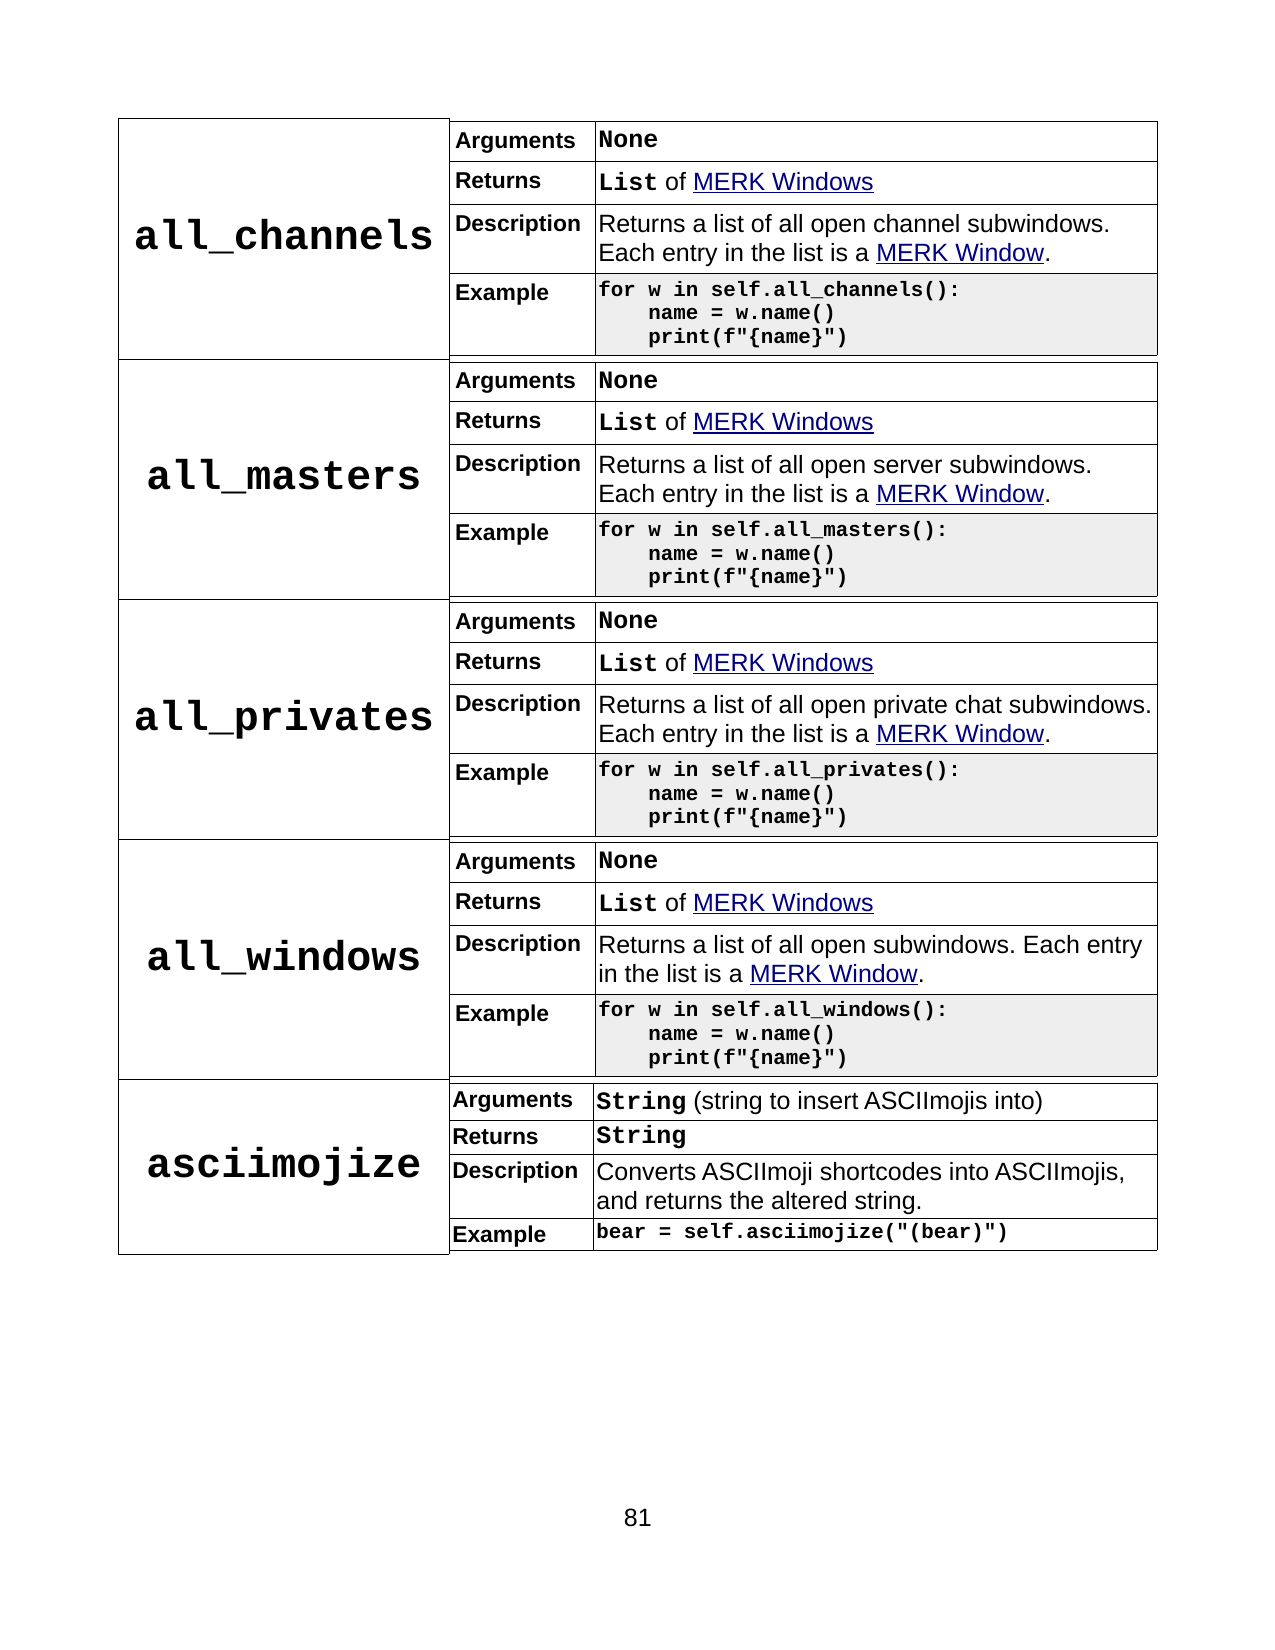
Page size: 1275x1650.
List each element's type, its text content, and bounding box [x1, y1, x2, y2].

table_cell List of MERK Windows [596, 162, 1157, 204]
table_cell Returns [450, 162, 595, 204]
table_cell bear = self.asciimojize("(bear)") [594, 1219, 1157, 1250]
table_cell [450, 1079, 1157, 1083]
table_cell Returns [450, 883, 595, 924]
table_header Arguments [450, 843, 595, 882]
table_cell all_masters [119, 360, 449, 599]
table_cell List of MERK Windows [596, 643, 1157, 684]
table_cell asciimojize [119, 1080, 449, 1253]
table_cell Description [450, 1155, 593, 1218]
table_header Arguments [450, 122, 595, 161]
table_header Arguments [450, 363, 595, 401]
table_cell Example [450, 995, 595, 1076]
table_cell Returns a list of all open private chat subwindows. Each entry in the list is a MERK Window. [596, 685, 1157, 753]
table_cell Description [450, 205, 595, 273]
table_cell Returns [450, 402, 595, 444]
table_cell Example [450, 1219, 593, 1250]
table_header None [596, 363, 1157, 401]
table_cell all_privates [119, 600, 449, 839]
table_cell Example [450, 754, 595, 836]
table_header None [596, 603, 1157, 642]
table_cell for w in self.all_channels(): name = w.name() print(f"{name}") [596, 274, 1157, 355]
table_header String (string to insert ASCIImojis into) [594, 1084, 1157, 1119]
table_header None [596, 843, 1157, 882]
table_cell Description [450, 926, 595, 994]
table_cell for w in self.all_masters(): name = w.name() print(f"{name}") [596, 514, 1157, 596]
table_cell Returns [450, 1121, 593, 1154]
table_header None [596, 122, 1157, 161]
table_cell Returns a list of all open server subwindows. Each entry in the list is a MERK Window. [596, 445, 1157, 513]
table_cell List of MERK Windows [596, 883, 1157, 924]
table_cell Returns a list of all open subwindows. Each entry in the list is a MERK Window. [596, 926, 1157, 994]
table_cell all_channels [119, 119, 449, 358]
table_cell List of MERK Windows [596, 402, 1157, 444]
table_cell Example [450, 514, 595, 596]
table_cell Description [450, 685, 595, 753]
table_cell Returns a list of all open channel subwindows. Each entry in the list is a MERK Window. [596, 205, 1157, 273]
table_cell Description [450, 445, 595, 513]
table_cell Converts ASCIImoji shortcodes into ASCIImojis, and returns the altered string. [594, 1155, 1157, 1218]
table_header Arguments [450, 1084, 593, 1119]
table_header Arguments [450, 603, 595, 642]
table_cell for w in self.all_privates(): name = w.name() print(f"{name}") [596, 754, 1157, 836]
table_cell String [594, 1121, 1157, 1154]
table_cell Returns [450, 643, 595, 684]
table_cell all_windows [119, 840, 449, 1079]
table_cell Example [450, 274, 595, 355]
table_cell for w in self.all_windows(): name = w.name() print(f"{name}") [596, 995, 1157, 1076]
